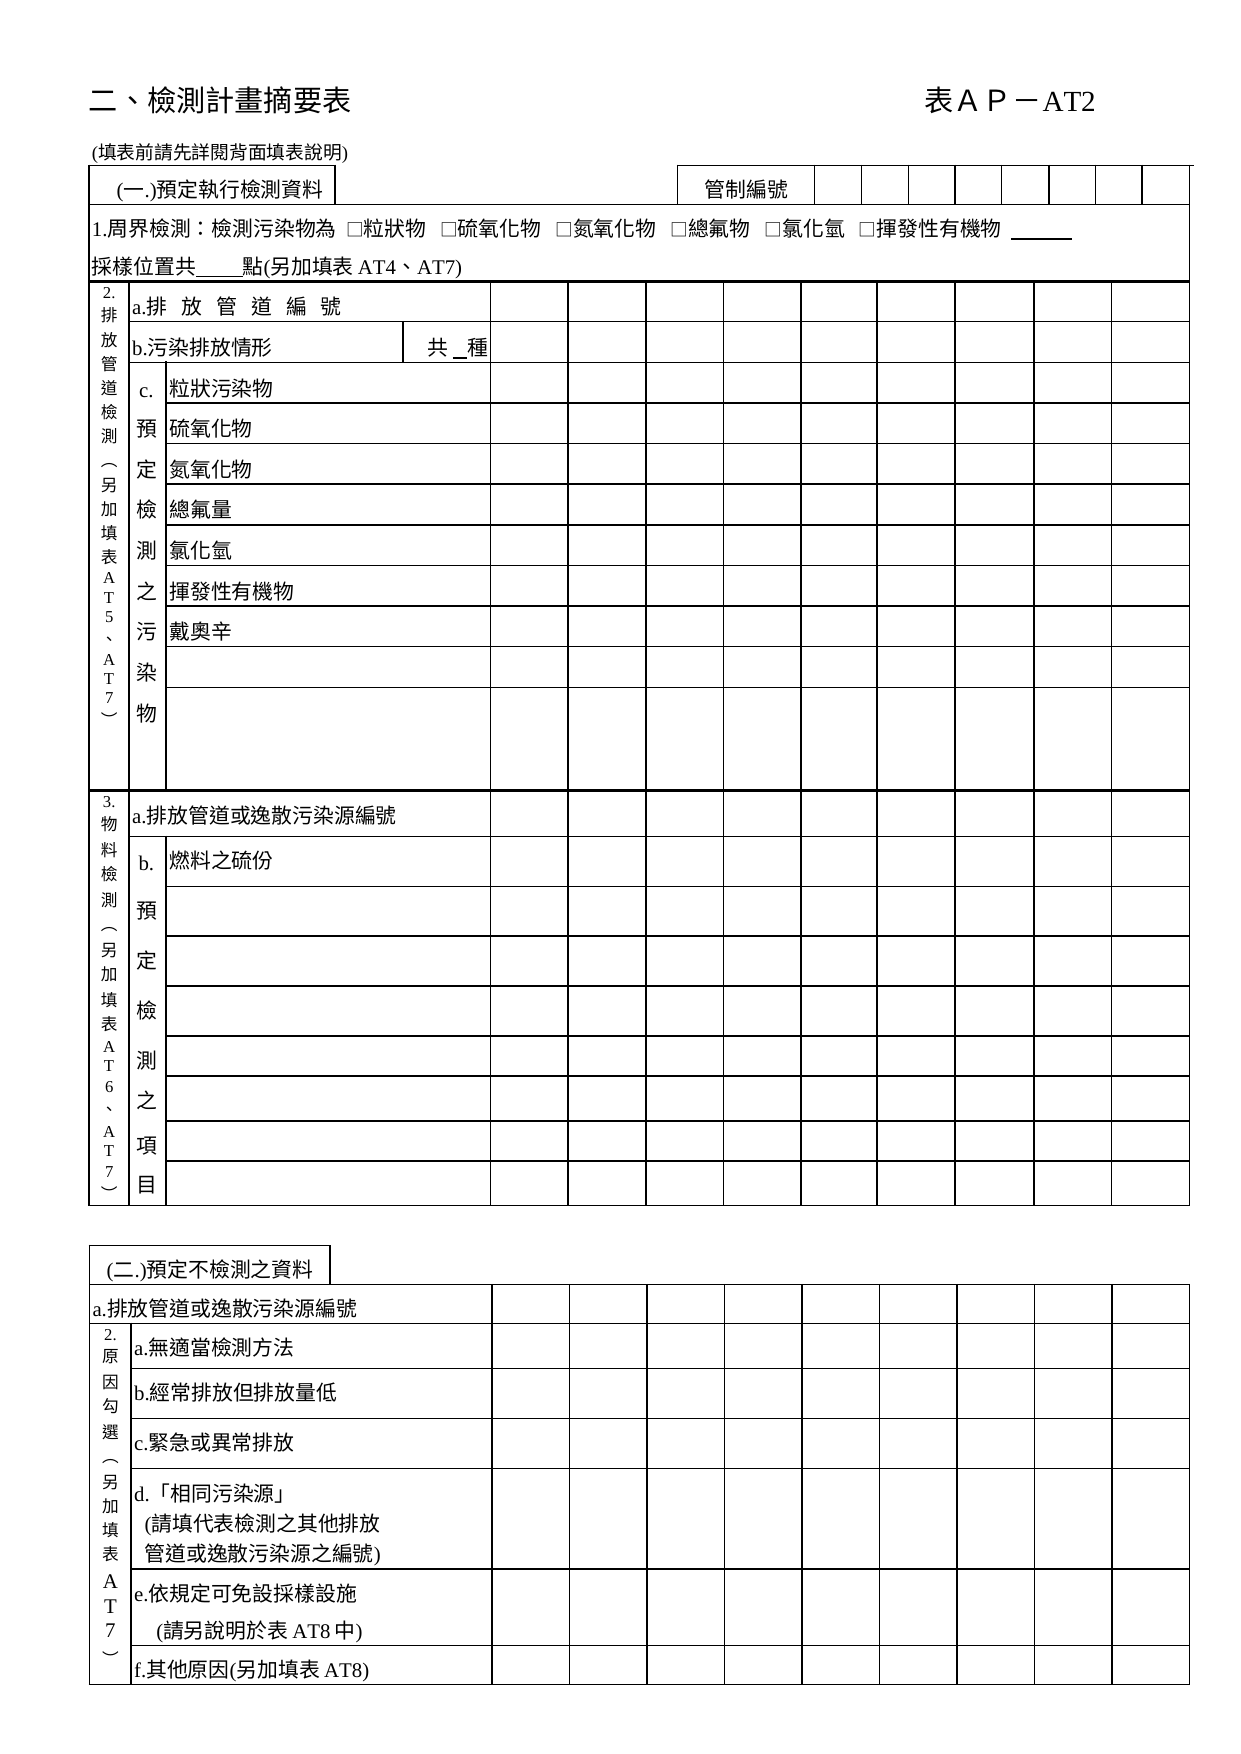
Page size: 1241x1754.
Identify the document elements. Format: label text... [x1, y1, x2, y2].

table_cell [956, 647, 1033, 686]
table_cell [647, 363, 723, 402]
table_cell c.緊急或異常排放 [132, 1419, 491, 1467]
table_cell [802, 363, 876, 402]
table_cell [1112, 688, 1189, 789]
table_cell f.其他原因(另加填表AT8) [132, 1646, 491, 1683]
table_cell [802, 647, 876, 686]
table_cell [647, 937, 723, 985]
table_cell [647, 1037, 723, 1075]
table_cell [491, 647, 567, 686]
table_cell [570, 1419, 646, 1467]
table_cell [724, 987, 800, 1035]
table_cell [724, 485, 800, 524]
table_cell [569, 444, 645, 483]
table_cell [1035, 887, 1111, 935]
table_cell a.無適當檢測方法 [132, 1324, 491, 1368]
table_cell [880, 1324, 956, 1368]
table_cell a.排放管道或逸散污染源編號 [90, 1285, 491, 1323]
table_cell A T [90, 1035, 128, 1075]
table_cell [909, 166, 954, 204]
table_cell [724, 444, 800, 483]
table_cell [1112, 566, 1189, 605]
table_cell [570, 1369, 646, 1417]
table_cell [493, 1570, 569, 1644]
table_cell 測 [130, 524, 165, 564]
table_cell [956, 444, 1033, 483]
table_cell [491, 607, 567, 646]
table_cell [1035, 1369, 1111, 1417]
table_cell [167, 887, 490, 935]
table_cell [647, 566, 723, 605]
table_cell [956, 485, 1033, 524]
table_cell [878, 1122, 954, 1160]
table_cell [1190, 1368, 1194, 1417]
text 二、檢測計畫摘要表 表ＡＰ－AT2 [89, 61, 1163, 137]
table_cell [491, 444, 567, 483]
table_header [832, 138, 877, 164]
table_cell [802, 485, 876, 524]
table_cell [956, 688, 1033, 789]
table_cell [569, 607, 645, 646]
table_cell [1112, 987, 1189, 1035]
table_cell [569, 792, 645, 836]
table_cell [958, 1570, 1034, 1644]
table_cell [493, 1369, 569, 1417]
table_cell [1190, 1323, 1194, 1368]
table_cell [1112, 1162, 1189, 1205]
table_cell [569, 1162, 645, 1205]
table_cell [569, 937, 645, 985]
table_header (二.)預定不檢測之資料 [90, 1246, 329, 1284]
table_cell a.排放管道或逸散污染源編號 [130, 792, 490, 836]
table_cell [724, 283, 800, 321]
table_cell c. [130, 363, 165, 402]
table_cell [958, 1369, 1034, 1417]
table_cell [570, 1646, 646, 1683]
table_cell [647, 485, 723, 524]
table_cell [167, 1037, 490, 1075]
table_cell [956, 526, 1033, 564]
table_cell [956, 566, 1033, 605]
table_cell [1035, 322, 1111, 361]
table_cell [802, 987, 876, 1035]
table_cell [1035, 1285, 1111, 1323]
table_cell [956, 1077, 1033, 1120]
table_cell [725, 1646, 801, 1683]
table_cell [802, 322, 876, 361]
table_header [1011, 138, 1056, 164]
table_header (填表前請先詳閱背面填表說明) [89, 138, 712, 164]
table_cell [878, 1037, 954, 1075]
table_cell [647, 526, 723, 564]
table_cell [956, 404, 1033, 443]
table_cell [491, 887, 567, 935]
table_cell [1112, 887, 1189, 935]
table_cell [1112, 526, 1189, 564]
table_cell [570, 1469, 646, 1568]
table_cell [1190, 1645, 1194, 1683]
table_cell [724, 647, 800, 686]
table_cell [569, 322, 645, 361]
table_cell [956, 166, 1001, 204]
table_cell 粒狀污染物 [167, 363, 490, 402]
table_cell [958, 1469, 1034, 1568]
table_cell 染 [130, 646, 165, 686]
table_cell 測 ︵ [90, 886, 128, 935]
table_cell [725, 1369, 801, 1417]
table_cell [956, 607, 1033, 646]
table_cell [802, 937, 876, 985]
table_cell [491, 1037, 567, 1075]
table_cell [878, 566, 954, 605]
table_cell 管制編號 [678, 166, 814, 204]
table_header [712, 138, 832, 164]
table_cell [647, 887, 723, 935]
table_cell [1112, 937, 1189, 985]
table_cell A T [90, 1120, 128, 1160]
table_cell [491, 1077, 567, 1120]
table_cell [569, 526, 645, 564]
table_cell e.依規定可免設採樣設施 (請另說明於表AT8中) [132, 1570, 491, 1644]
table_cell 戴奧辛 [167, 607, 490, 646]
table_cell 檢 [130, 483, 165, 524]
table_cell [802, 566, 876, 605]
table_cell 總氟量 [167, 485, 490, 524]
table_cell 共 種 [404, 322, 490, 361]
table_cell [802, 1077, 876, 1120]
table_cell [1035, 485, 1111, 524]
table_cell [336, 165, 677, 204]
table_cell 項 [130, 1120, 165, 1160]
table_cell [1035, 363, 1111, 402]
table_header [1146, 138, 1193, 164]
table_cell [958, 1646, 1034, 1683]
table_cell [647, 1077, 723, 1120]
table_cell [1112, 283, 1189, 321]
table_cell [1035, 937, 1111, 985]
table_cell 污 [130, 605, 165, 646]
table_cell [802, 688, 876, 789]
table_cell [570, 1570, 646, 1644]
table_cell [803, 1646, 879, 1683]
table_cell [1035, 444, 1111, 483]
table_cell [724, 937, 800, 985]
table_cell [880, 1469, 956, 1568]
table_cell [569, 363, 645, 402]
table_cell [1035, 1037, 1111, 1075]
table_cell 氮氧化物 [167, 444, 490, 483]
table_cell [493, 1324, 569, 1368]
table_header [1056, 138, 1101, 164]
table_cell [1096, 166, 1141, 204]
table_cell [724, 792, 800, 836]
table_cell [1035, 1646, 1111, 1683]
table_cell [878, 887, 954, 935]
table_cell b.經常排放但排放量低 [132, 1369, 491, 1417]
table_cell [724, 1037, 800, 1075]
table_cell [956, 837, 1033, 886]
table_cell 物 [130, 686, 165, 789]
table_cell [569, 1037, 645, 1075]
table_cell 3. 物 [90, 792, 128, 836]
table_cell [724, 363, 800, 402]
table_cell [491, 688, 567, 789]
table_cell [569, 1122, 645, 1160]
table_cell [1002, 166, 1048, 204]
table_cell [569, 404, 645, 443]
table_cell [956, 1037, 1033, 1075]
table_cell [1190, 1284, 1194, 1323]
table_cell [878, 937, 954, 985]
table_cell [802, 1122, 876, 1160]
table_cell [1190, 1418, 1194, 1467]
table_cell [878, 404, 954, 443]
table_cell [802, 526, 876, 564]
table_cell [1112, 444, 1189, 483]
table_cell [167, 937, 490, 985]
table_cell [491, 937, 567, 985]
table_cell [1112, 607, 1189, 646]
table_cell [647, 444, 723, 483]
table_cell [493, 1285, 569, 1323]
table_cell [803, 1570, 879, 1644]
table_cell [647, 607, 723, 646]
table_cell [1035, 404, 1111, 443]
table_cell b.污染排放情形 [130, 322, 402, 361]
table_cell [878, 283, 954, 321]
table_cell [802, 444, 876, 483]
table_cell 定 [130, 935, 165, 985]
table_cell [878, 485, 954, 524]
table_cell [958, 1419, 1034, 1467]
table_cell [1035, 1162, 1111, 1205]
table_cell [878, 444, 954, 483]
table_cell d.「相同污染源」 (請填代表檢測之其他排放 管道或逸散污染源之編號) [132, 1469, 491, 1568]
table_cell [648, 1570, 724, 1644]
table_cell [493, 1646, 569, 1683]
table_cell [1112, 792, 1189, 836]
table_cell [725, 1469, 801, 1568]
table_cell [167, 987, 490, 1035]
table_cell [648, 1324, 724, 1368]
table_cell [878, 647, 954, 686]
table_cell [569, 566, 645, 605]
table_cell [647, 688, 723, 789]
table_cell [648, 1369, 724, 1417]
table_cell 測 [130, 1035, 165, 1075]
table_cell [802, 792, 876, 836]
table_cell [1112, 1077, 1189, 1120]
table_cell [956, 283, 1033, 321]
table_cell 另 加 [90, 935, 128, 985]
table_cell 預 [130, 886, 165, 935]
table_cell [1113, 1469, 1189, 1568]
table_cell [569, 1077, 645, 1120]
table_cell [878, 607, 954, 646]
table_cell [493, 1469, 569, 1568]
table_cell 料 檢 [90, 836, 128, 886]
table_cell [491, 526, 567, 564]
table_cell [878, 526, 954, 564]
table_cell 目 [130, 1160, 165, 1205]
table_cell [1112, 363, 1189, 402]
table_cell [491, 485, 567, 524]
table_cell 因 勾 [90, 1368, 130, 1417]
table_cell [1035, 792, 1111, 836]
table_cell [956, 322, 1033, 361]
table_cell [956, 792, 1033, 836]
table_cell [878, 363, 954, 402]
table_cell 檢 [130, 985, 165, 1035]
table_cell [1035, 647, 1111, 686]
table_cell [815, 166, 861, 204]
table_cell [648, 1469, 724, 1568]
table_cell [648, 1646, 724, 1683]
table_cell [491, 566, 567, 605]
table_cell [647, 404, 723, 443]
table_cell [802, 1162, 876, 1205]
table_cell [1035, 688, 1111, 789]
table_header [877, 138, 922, 164]
table_cell a.排 放 管 道 編 號 [130, 283, 490, 321]
table_cell [1035, 1077, 1111, 1120]
table_cell 7 ︶ [90, 1160, 128, 1205]
table_cell [803, 1419, 879, 1467]
table_cell [802, 404, 876, 443]
table_cell (一.)預定執行檢測資料 [90, 166, 334, 204]
table_cell [956, 363, 1033, 402]
table_cell [880, 1646, 956, 1683]
table_cell 2. 原 [90, 1324, 130, 1368]
table_cell [647, 987, 723, 1035]
table_cell b. [130, 837, 165, 886]
table_cell [1113, 1324, 1189, 1368]
table_cell [1112, 1122, 1189, 1160]
table_cell [878, 322, 954, 361]
table_cell [724, 1077, 800, 1120]
table_cell [569, 837, 645, 886]
table_cell [724, 566, 800, 605]
table_cell [1113, 1285, 1189, 1323]
table_cell [647, 1162, 723, 1205]
table_cell [491, 837, 567, 886]
table_cell [570, 1285, 646, 1323]
table_cell [803, 1369, 879, 1417]
table_cell 填 表 [90, 985, 128, 1035]
table_cell [1113, 1369, 1189, 1417]
table_cell [1035, 607, 1111, 646]
table_cell [167, 688, 490, 789]
table_cell [491, 283, 567, 321]
table_cell [491, 363, 567, 402]
table_cell [648, 1419, 724, 1467]
table_cell 硫氧化物 [167, 404, 490, 443]
table_cell [803, 1285, 879, 1323]
table_cell [647, 283, 723, 321]
table_cell [878, 792, 954, 836]
table_cell [493, 1419, 569, 1467]
table_cell [803, 1324, 879, 1368]
table_cell [724, 526, 800, 564]
table_cell [1113, 1646, 1189, 1683]
table_cell 1.周界檢測：檢測污染物為 □粒狀物 □硫氧化物 □氮氧化物 □總氟物 □氯化氫 □揮發性有機物 採樣位置共 點(另加填表AT4、AT7) [90, 205, 1189, 280]
table_cell [724, 837, 800, 886]
table_cell [724, 688, 800, 789]
table_cell ︶ [90, 1645, 130, 1683]
table_cell [1035, 1419, 1111, 1467]
table_cell [569, 647, 645, 686]
table_cell [570, 1324, 646, 1368]
table_cell [167, 1162, 490, 1205]
table_cell [1112, 404, 1189, 443]
table_cell [648, 1285, 724, 1323]
table_cell [647, 792, 723, 836]
table_cell [956, 937, 1033, 985]
table_cell A T 7 [90, 1568, 130, 1644]
table_cell [1035, 526, 1111, 564]
table_header [331, 1245, 1194, 1284]
table_cell [725, 1419, 801, 1467]
table_cell [878, 688, 954, 789]
table_cell [491, 322, 567, 361]
table_cell [1112, 647, 1189, 686]
table_cell [1035, 987, 1111, 1035]
table_cell 氯化氫 [167, 526, 490, 564]
table_cell [1112, 322, 1189, 361]
table_cell [491, 1162, 567, 1205]
table_cell [491, 987, 567, 1035]
table_cell [862, 166, 908, 204]
table_cell [878, 837, 954, 886]
table_cell [647, 1122, 723, 1160]
table_cell [1112, 1037, 1189, 1075]
table_cell 燃料之硫份 [167, 837, 490, 886]
table_cell [491, 404, 567, 443]
table_cell [880, 1369, 956, 1417]
table_cell [1035, 837, 1111, 886]
table_cell [802, 283, 876, 321]
table_cell [878, 1162, 954, 1205]
table_cell [167, 647, 490, 686]
table_cell [878, 987, 954, 1035]
table_cell 選 ︵ [90, 1418, 130, 1467]
table_cell [647, 837, 723, 886]
table_cell [958, 1285, 1034, 1323]
table_header [922, 138, 966, 164]
table_cell [491, 1122, 567, 1160]
table_cell [1035, 1122, 1111, 1160]
table_cell [1143, 166, 1189, 204]
table_cell [647, 322, 723, 361]
table_cell [569, 987, 645, 1035]
table_cell [569, 283, 645, 321]
table_cell [1113, 1419, 1189, 1467]
table_cell [802, 1037, 876, 1075]
table_cell [1113, 1570, 1189, 1644]
table_cell 之 [130, 1075, 165, 1120]
table_cell [491, 792, 567, 836]
table_cell [724, 887, 800, 935]
table_cell [802, 607, 876, 646]
table_cell [724, 607, 800, 646]
table_cell [724, 322, 800, 361]
table_cell [880, 1419, 956, 1467]
table_cell [956, 887, 1033, 935]
table_cell [1190, 1568, 1194, 1644]
table_cell [802, 837, 876, 886]
table_cell [880, 1285, 956, 1323]
table_cell [956, 1122, 1033, 1160]
table_cell [569, 688, 645, 789]
table_cell [647, 647, 723, 686]
table_cell [958, 1324, 1034, 1368]
table_cell [1050, 166, 1095, 204]
table_cell [569, 887, 645, 935]
table_cell [1035, 1570, 1111, 1644]
table_cell [725, 1324, 801, 1368]
table_cell 6 、 [90, 1075, 128, 1120]
table_cell [569, 485, 645, 524]
table_cell 2. 排 放 管 道 檢 測 ︵ 另 加 填 表 A T 5 、 A T 7 ︶ [90, 283, 128, 789]
table_cell [725, 1285, 801, 1323]
table_cell 預 [130, 402, 165, 443]
table_cell [803, 1469, 879, 1568]
table_cell [1190, 1468, 1194, 1568]
table_cell [725, 1570, 801, 1644]
table_cell [1035, 283, 1111, 321]
table_cell [956, 1162, 1033, 1205]
table_cell [880, 1570, 956, 1644]
table_cell [1035, 1324, 1111, 1368]
table_cell 另 加 填 表 [90, 1468, 130, 1568]
table_cell [802, 887, 876, 935]
table_cell 之 [130, 565, 165, 605]
table_cell [724, 1122, 800, 1160]
table_cell [1112, 837, 1189, 886]
table_cell [724, 1162, 800, 1205]
table_cell [1112, 485, 1189, 524]
table_cell [956, 987, 1033, 1035]
table_cell [1035, 566, 1111, 605]
table_cell [167, 1077, 490, 1120]
table_header [1101, 138, 1146, 164]
table_cell [167, 1122, 490, 1160]
table_cell [878, 1077, 954, 1120]
table_cell [724, 404, 800, 443]
table_header [966, 138, 1011, 164]
table_cell 定 [130, 443, 165, 483]
table_cell 揮發性有機物 [167, 566, 490, 605]
table_cell [1035, 1469, 1111, 1568]
